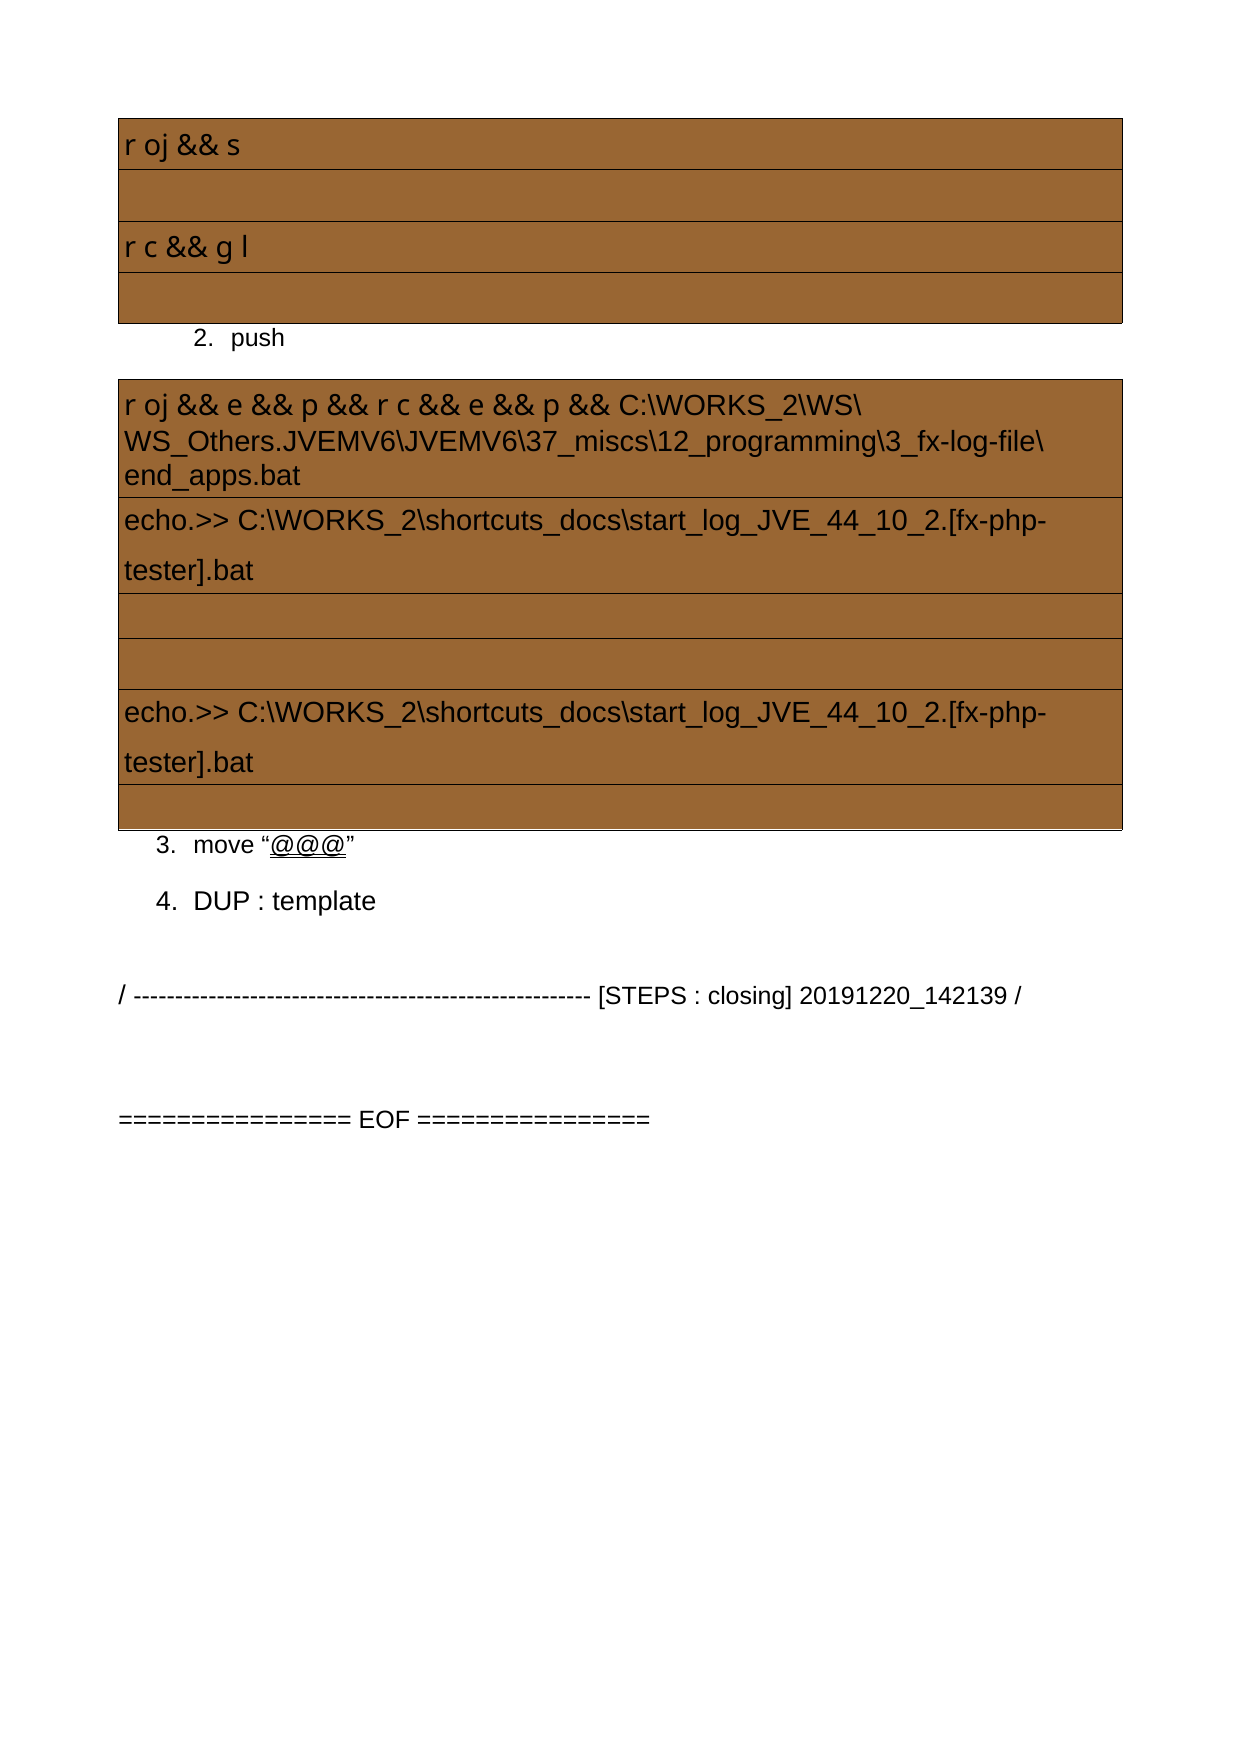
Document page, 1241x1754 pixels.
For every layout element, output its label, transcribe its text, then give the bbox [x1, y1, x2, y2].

list DUP : template [156, 885, 1122, 916]
list push [193, 324, 1122, 352]
table_cell [119, 639, 1122, 689]
text ================ EOF ================ [118, 1105, 1122, 1134]
table_cell echo.>> C:\WORKS_2\shortcuts_docs\start_log_JVE_44_10_2.[fx-php-tester].bat [119, 498, 1122, 593]
list move “@@@” [156, 831, 1122, 858]
table_cell [119, 594, 1122, 638]
table_cell r c && g l [119, 222, 1122, 272]
table_cell r oj && s [119, 119, 1122, 169]
text / ------------------------------------------------------- [STEPS : closing] 20191220_142139 / [118, 979, 1122, 1010]
table_cell [119, 785, 1122, 829]
table_cell [119, 170, 1122, 221]
table_cell echo.>> C:\WORKS_2\shortcuts_docs\start_log_JVE_44_10_2.[fx-php-tester].bat [119, 690, 1122, 784]
table_header r oj && e && p && r c && e && p && C:\WORKS_2\WS\WS_Others.JVEMV6\JVEMV6\37_miscs\12_programming\3_fx-log-file\end_apps.bat [119, 380, 1122, 497]
table_cell [119, 273, 1122, 323]
